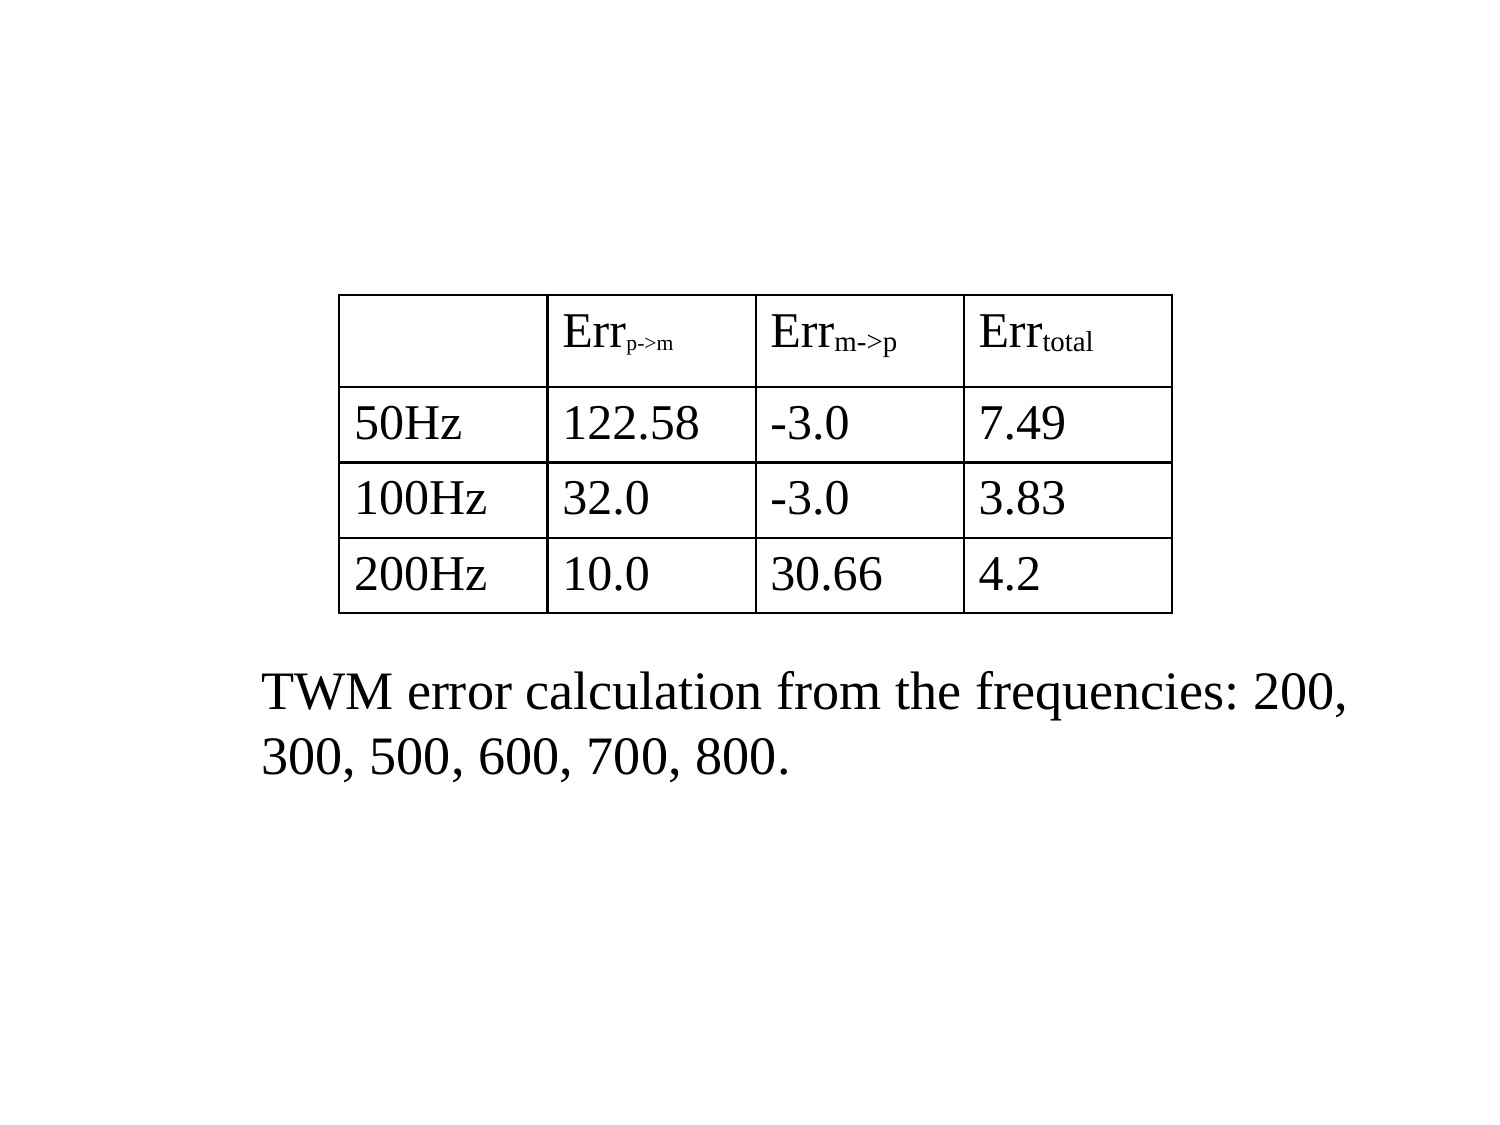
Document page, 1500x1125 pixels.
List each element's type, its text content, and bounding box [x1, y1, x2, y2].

table_cell -3.0 [757, 464, 963, 537]
table_header Errtotal [965, 296, 1171, 386]
table_cell 7.49 [965, 388, 1171, 461]
table_cell 10.0 [549, 539, 755, 612]
table_cell 30.66 [757, 539, 963, 612]
table_cell 4.2 [965, 539, 1171, 612]
table_cell 50Hz [340, 388, 546, 461]
table_cell 122.58 [549, 388, 755, 461]
table_cell -3.0 [757, 388, 963, 461]
table_header Errm->p [757, 296, 963, 386]
table_cell 100Hz [340, 464, 546, 537]
text_box TWM error calculation from the frequencies: 200, 300, 500, 600, 700, 800. [246, 645, 1374, 794]
table_cell 3.83 [965, 464, 1171, 537]
table_header [340, 296, 546, 386]
table_header Errp->m [549, 296, 755, 386]
table_cell 200Hz [340, 539, 546, 612]
table_cell 32.0 [549, 464, 755, 537]
